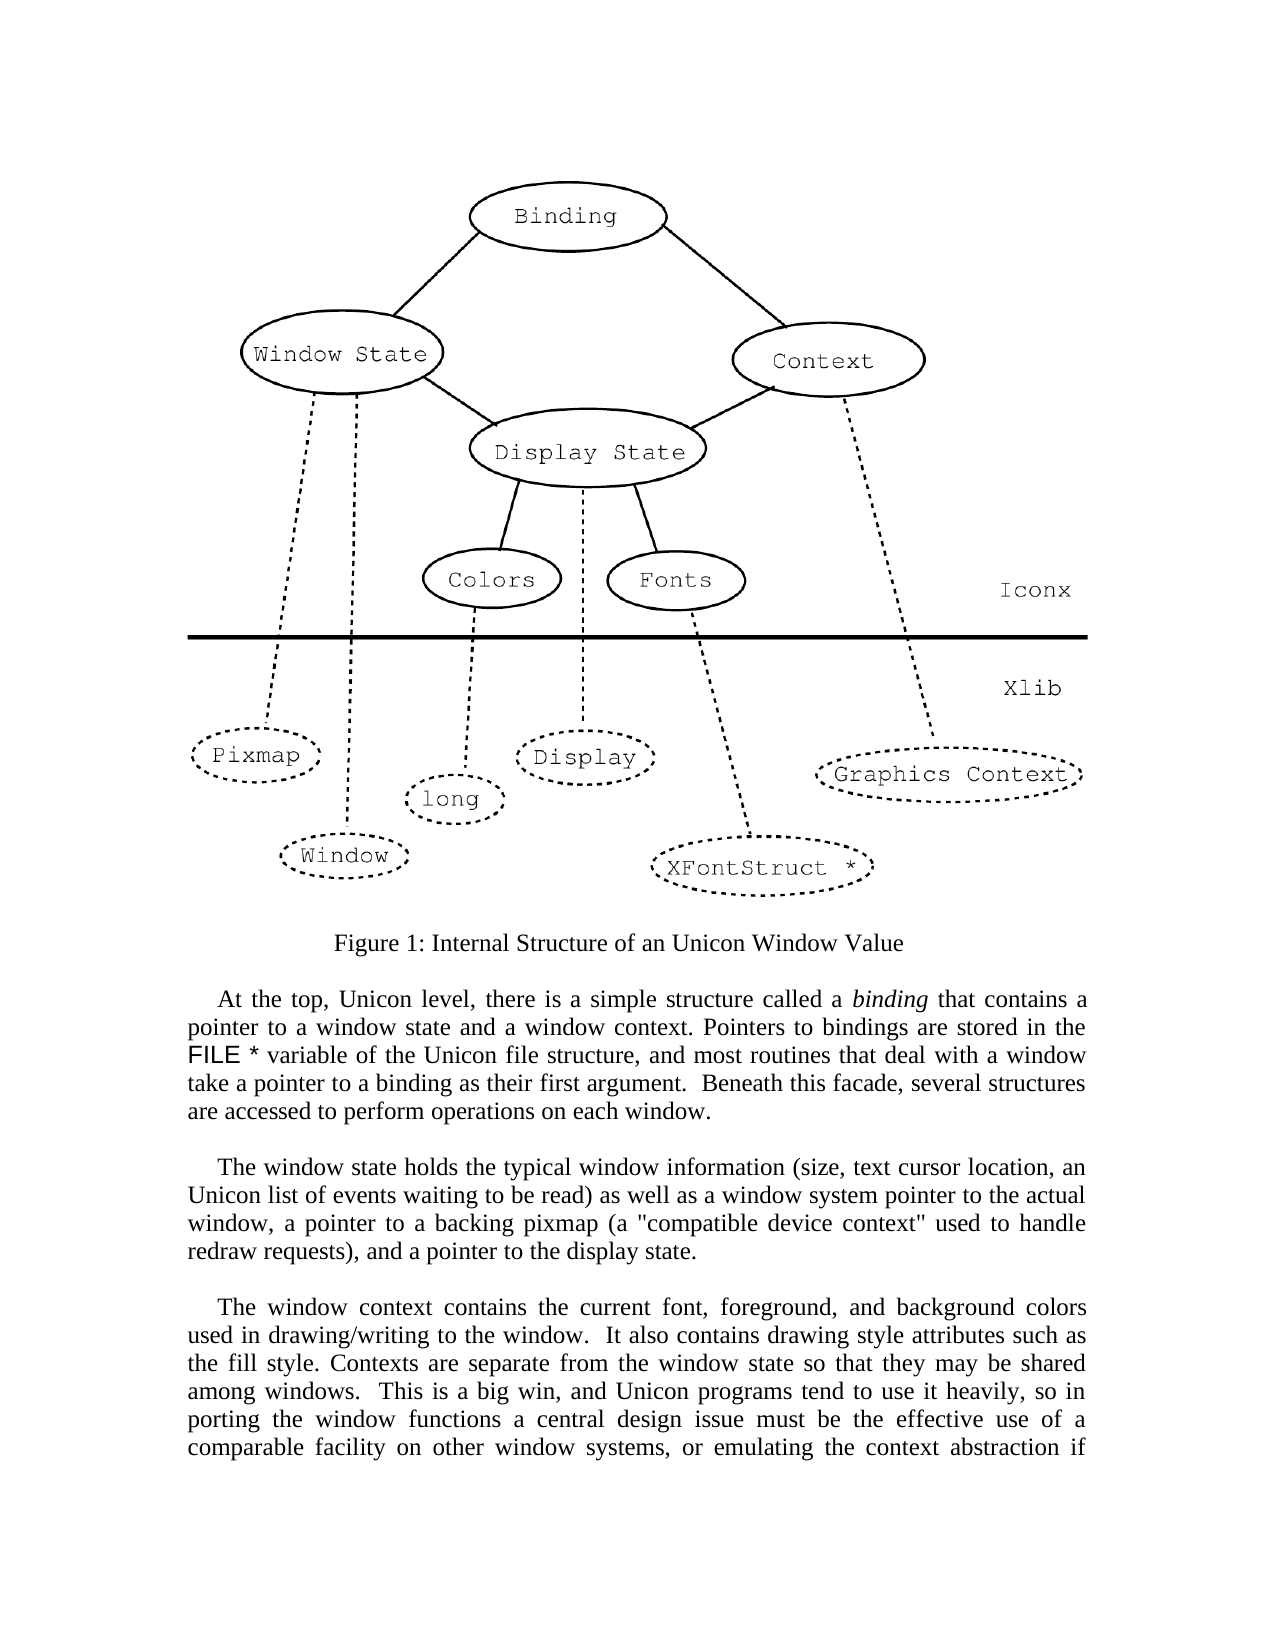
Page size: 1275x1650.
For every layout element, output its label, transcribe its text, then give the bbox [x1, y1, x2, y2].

text At the top, Unicon level, there is a simple structure called a binding that contains a pointer to a window state and a window context. Pointers to bindings are stored in the FILE * variable of the Unicon file structure, and most routines that deal with a window take a pointer to a binding as their first argument. Beneath this facade, several structures are accessed to perform operations on each window. [187, 985, 1087, 1125]
text The window state holds the typical window information (size, text cursor location, an Unicon list of events waiting to be read) as well as a window system pointer to the actual window, a pointer to a backing pixmap (a "compatible device context" used to handle redraw requests), and a pointer to the display state. [187, 1153, 1087, 1265]
picture [187, 178, 1088, 901]
text The window context contains the current font, foreground, and background colors used in drawing/writing to the window. It also contains drawing style attributes such as the fill style. Contexts are separate from the window state so that they may be shared among windows. This is a big win, and Unicon programs tend to use it heavily, so in porting the window functions a central design issue must be the effective use of a comparable facility on other window systems, or emulating the context abstraction if [187, 1293, 1087, 1461]
text Figure 1: Internal Structure of an Unicon Window Value [187, 929, 1087, 957]
